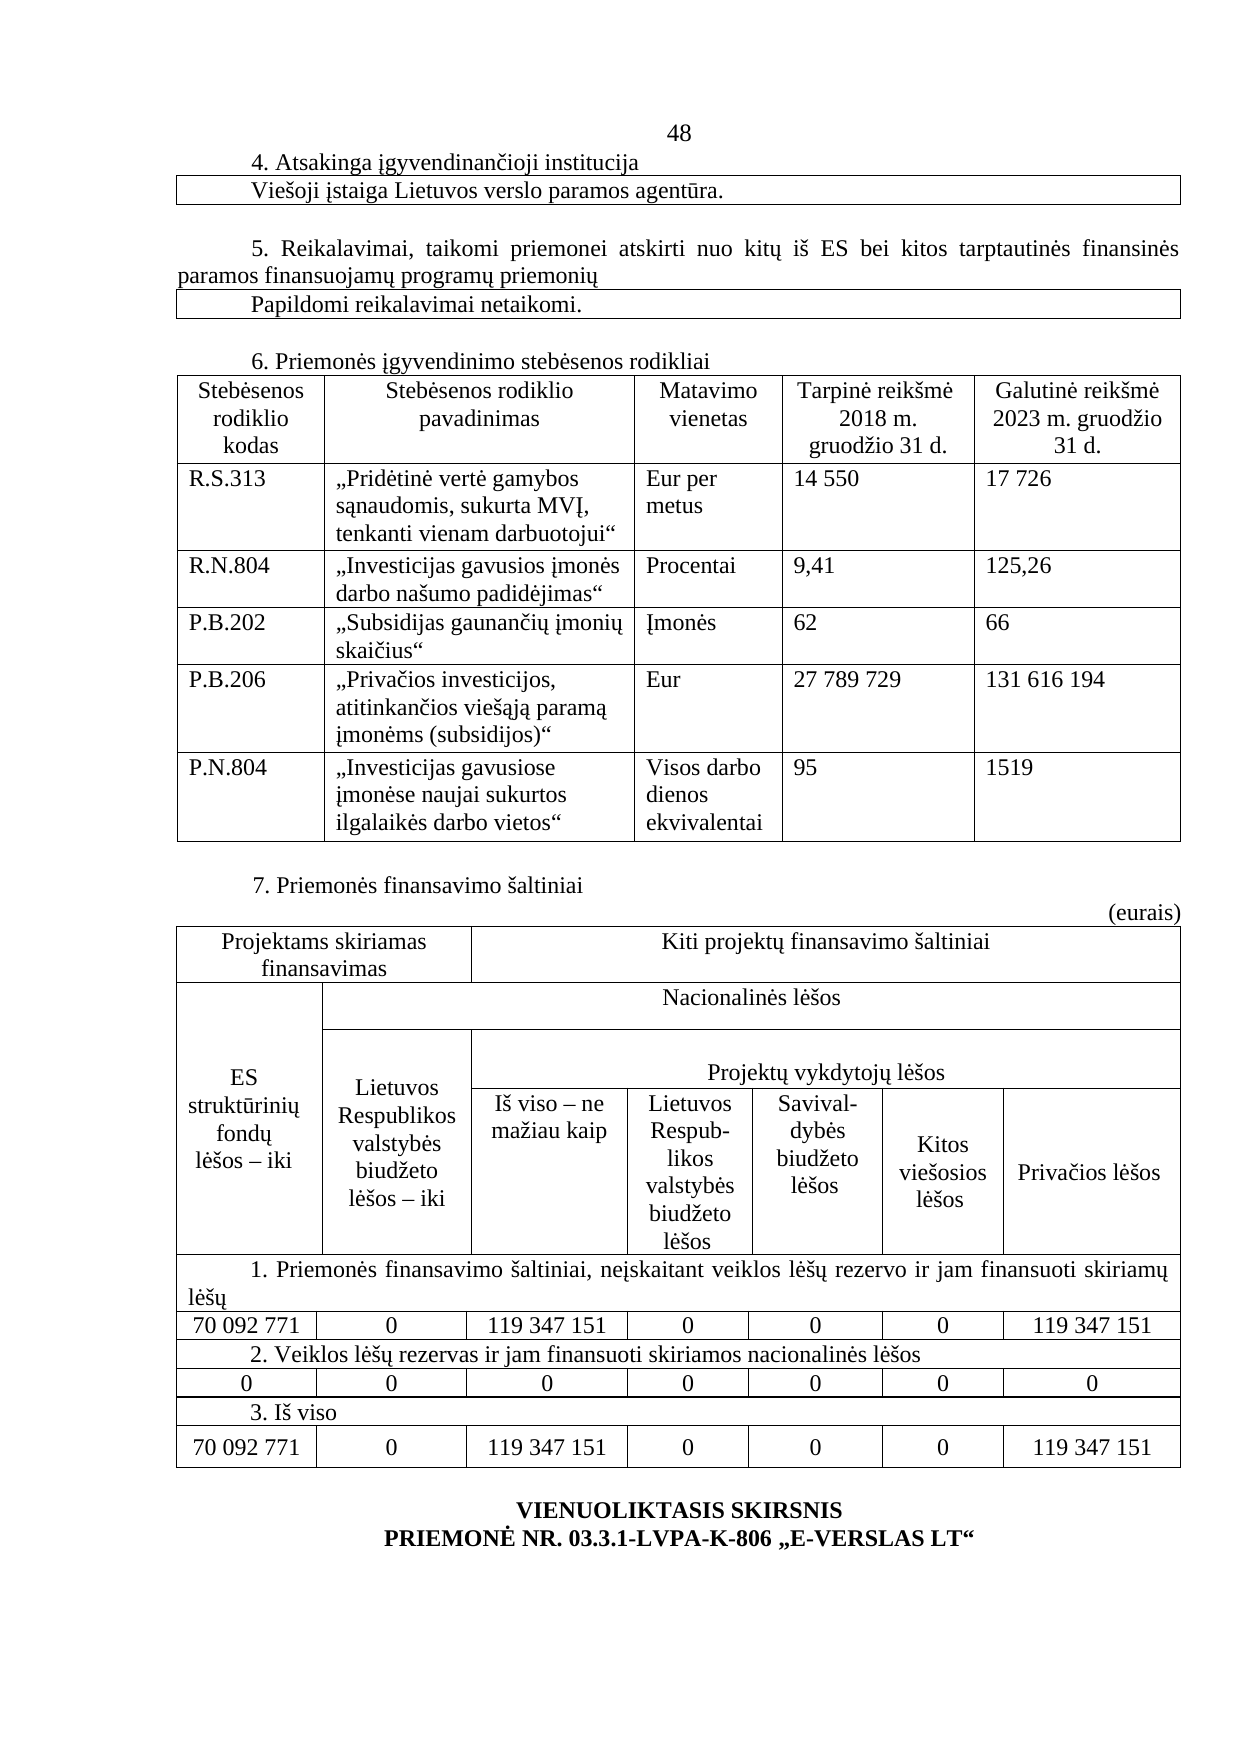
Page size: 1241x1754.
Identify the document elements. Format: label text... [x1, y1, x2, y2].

table_header Kiti projektų finansavimo šaltiniai [472, 927, 1180, 982]
table_cell Privačios lėšos [1004, 1089, 1180, 1254]
text PRIEMONĖ NR. 03.3.1-LVPA-K-806 „E-VERSLAS LT“ [177, 1524, 1181, 1552]
table_cell 0 [317, 1312, 466, 1339]
table_cell 3. Iš viso [177, 1398, 1180, 1425]
table_cell P.N.804 [178, 753, 324, 841]
table_header Matavimo vienetas [635, 376, 782, 463]
table_cell „Subsidijas gaunančių įmonių skaičius“ [325, 608, 634, 664]
table_header Stebėsenos rodiklio kodas [178, 376, 324, 463]
table_cell P.B.206 [178, 665, 324, 752]
table_cell 0 [467, 1369, 627, 1396]
table_header Papildomi reikalavimai netaikomi. [177, 290, 1180, 317]
table_cell 0 [749, 1312, 882, 1339]
table_cell R.S.313 [178, 464, 324, 550]
table_header Projektams skiriamas finansavimas [177, 927, 471, 982]
table_cell Projektų vykdytojų lėšos [472, 1030, 1180, 1088]
table_cell 70 092 771 [177, 1312, 316, 1339]
table_cell Eur per metus [635, 464, 782, 550]
table_cell 1519 [975, 753, 1180, 841]
table_cell 0 [628, 1369, 748, 1396]
text 5. Reikalavimai, taikomi priemonei atskirti nuo kitų iš ES bei kitos tarptautinės finansinės paramos finansuojamų programų priemonių [177, 234, 1181, 289]
table_cell Savival-dybės biudžeto lėšos [753, 1089, 882, 1254]
table_cell P.B.202 [178, 608, 324, 664]
table_cell 119 347 151 [467, 1426, 627, 1467]
table_cell 0 [317, 1426, 466, 1467]
text (eurais) [251, 898, 1181, 926]
table_cell 0 [317, 1369, 466, 1396]
table_cell 95 [783, 753, 974, 841]
table_cell 0 [1004, 1369, 1180, 1396]
table_cell 9,41 [783, 551, 974, 607]
table_cell 119 347 151 [467, 1312, 627, 1339]
table_header Tarpinė reikšmė 2018 m. gruodžio 31 d. [783, 376, 974, 463]
table_cell „Privačios investicijos, atitinkančios viešąją paramą įmonėms (subsidijos)“ [325, 665, 634, 752]
table_header Galutinė reikšmė 2023 m. gruodžio 31 d. [975, 376, 1180, 463]
table_cell 119 347 151 [1004, 1312, 1180, 1339]
table_cell Įmonės [635, 608, 782, 664]
table_cell 14 550 [783, 464, 974, 550]
table_cell Kitos viešosios lėšos [883, 1089, 1003, 1254]
table_cell 0 [749, 1426, 882, 1467]
text 4. Atsakinga įgyvendinančioji institucija [177, 148, 1181, 175]
table_cell Lietuvos Respublikos valstybės biudžeto lėšos – iki [323, 1030, 471, 1254]
table_cell 1. Priemonės finansavimo šaltiniai, neįskaitant veiklos lėšų rezervo ir jam finansuoti skiriamų lėšų [177, 1255, 1180, 1311]
table_cell „Investicijas gavusios įmonės darbo našumo padidėjimas“ [325, 551, 634, 607]
table_cell „Pridėtinė vertė gamybos sąnaudomis, sukurta MVĮ, tenkanti vienam darbuotojui“ [325, 464, 634, 550]
table_cell 0 [883, 1426, 1003, 1467]
table_cell 0 [883, 1312, 1003, 1339]
table_header Viešoji įstaiga Lietuvos verslo paramos agentūra. [177, 176, 1180, 204]
table_cell 0 [749, 1369, 882, 1396]
table_cell 0 [628, 1312, 748, 1339]
table_cell 2. Veiklos lėšų rezervas ir jam finansuoti skiriamos nacionalinės lėšos [177, 1340, 1180, 1368]
table_cell 27 789 729 [783, 665, 974, 752]
text VIENUOLIKTASIS SKIRSNIS [177, 1496, 1181, 1524]
table_cell 0 [628, 1426, 748, 1467]
table_cell 70 092 771 [177, 1426, 316, 1467]
table_cell ES struktūrinių fondų lėšos – iki [177, 983, 322, 1254]
table_cell 0 [883, 1369, 1003, 1396]
table_cell 62 [783, 608, 974, 664]
text 6. Priemonės įgyvendinimo stebėsenos rodikliai [177, 347, 1181, 375]
table_cell 17 726 [975, 464, 1180, 550]
table_cell 119 347 151 [1004, 1426, 1180, 1467]
table_cell 125,26 [975, 551, 1180, 607]
table_cell 0 [177, 1369, 316, 1396]
table_header Stebėsenos rodiklio pavadinimas [325, 376, 634, 463]
table_cell 131 616 194 [975, 665, 1180, 752]
table_cell Procentai [635, 551, 782, 607]
table_cell 66 [975, 608, 1180, 664]
table_cell Lietuvos Respub-likos valstybės biudžeto lėšos [628, 1089, 752, 1254]
table_cell Visos darbo dienos ekvivalentai [635, 753, 782, 841]
table_cell Nacionalinės lėšos [323, 983, 1180, 1029]
text 7. Priemonės finansavimo šaltiniai [251, 871, 1181, 898]
table_cell Eur [635, 665, 782, 752]
table_cell R.N.804 [178, 551, 324, 607]
table_cell „Investicijas gavusiose įmonėse naujai sukurtos ilgalaikės darbo vietos“ [325, 753, 634, 841]
table_cell Iš viso – ne mažiau kaip [472, 1089, 627, 1254]
